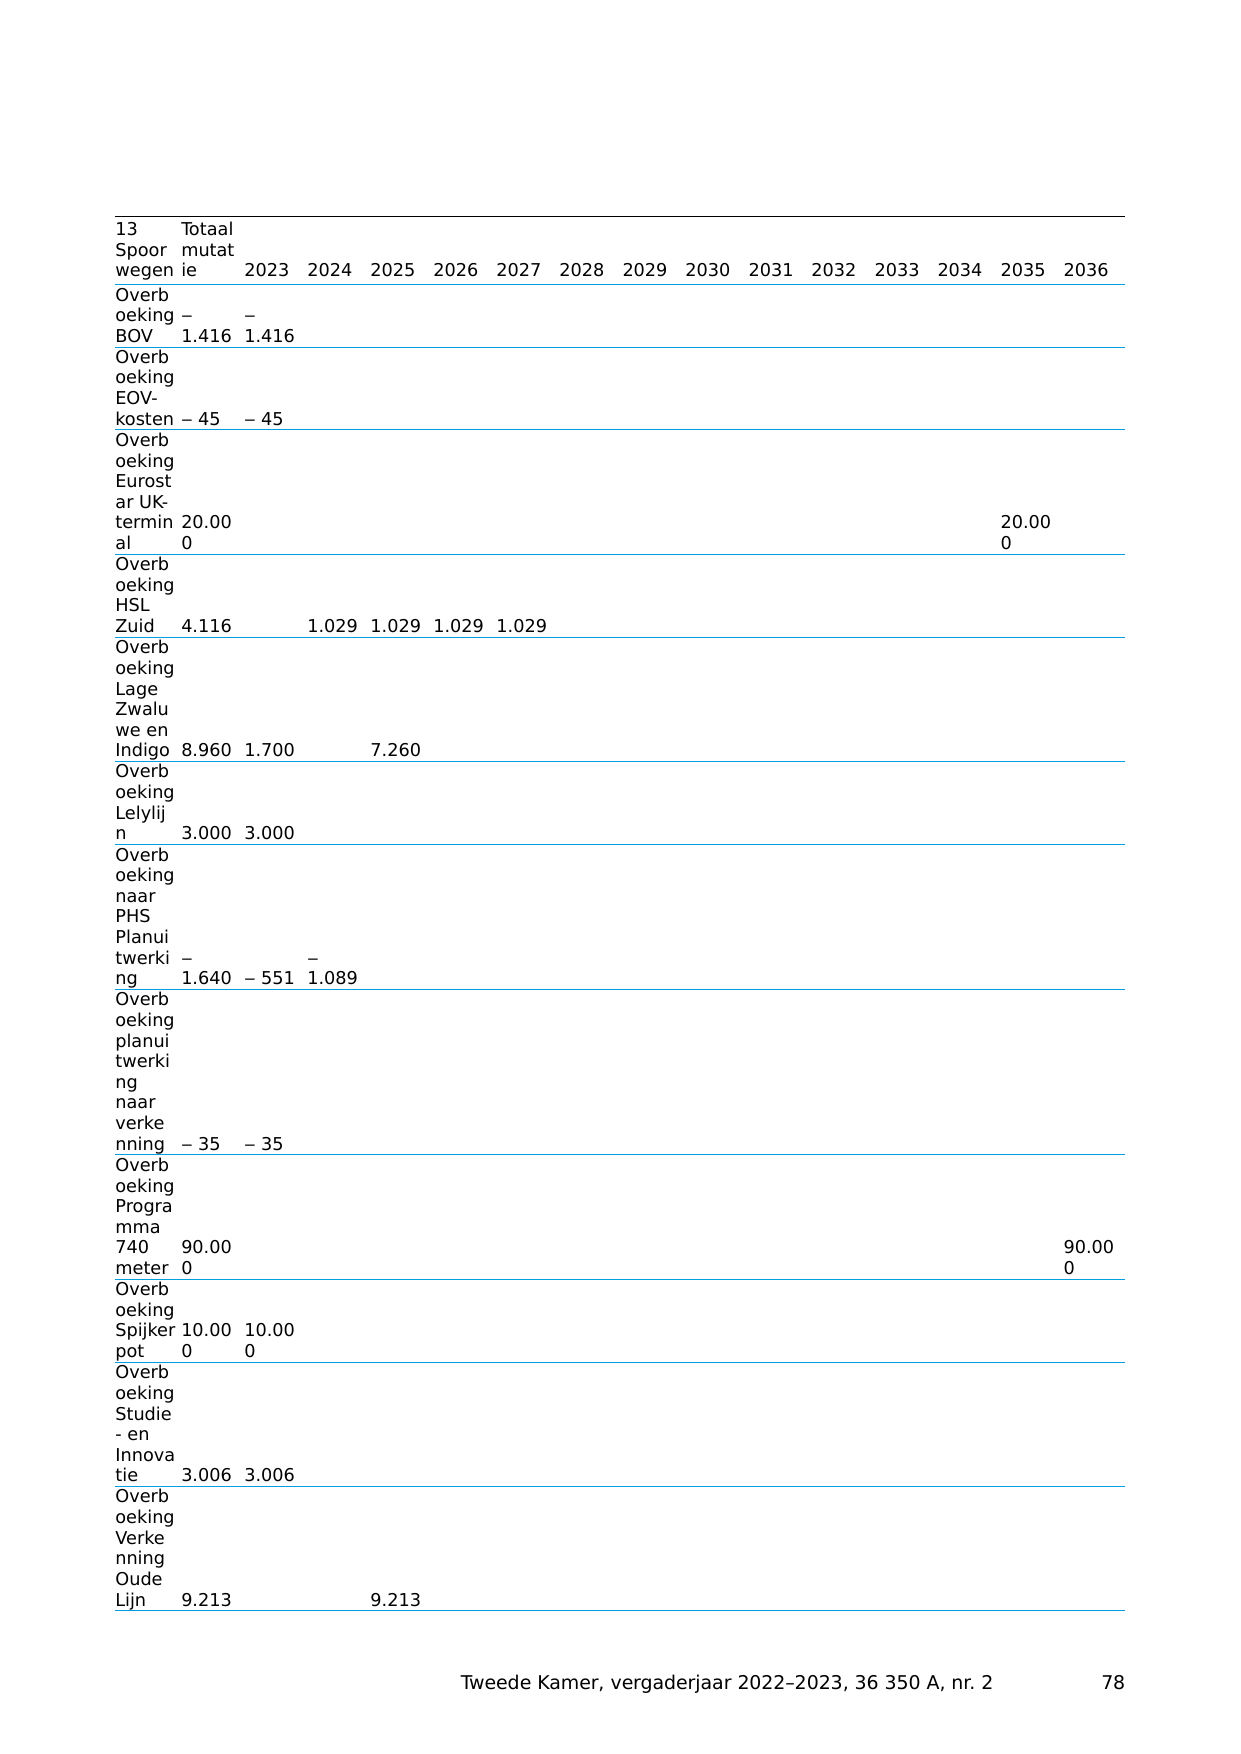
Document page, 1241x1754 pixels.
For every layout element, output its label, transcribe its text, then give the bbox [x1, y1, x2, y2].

table_cell 2036 [1060, 217, 1125, 284]
table_cell [1060, 638, 1125, 761]
table_cell [998, 1280, 1060, 1362]
table_cell [304, 430, 367, 554]
table_cell [1060, 990, 1125, 1154]
table_cell [430, 430, 493, 554]
table_cell ‒ 1.089 [304, 845, 367, 989]
table_cell [934, 638, 997, 761]
table_cell 2027 [493, 217, 556, 284]
table_cell [367, 348, 430, 429]
table_cell [871, 1155, 934, 1279]
table_cell 2030 [682, 217, 745, 284]
table_cell [934, 762, 997, 844]
table_cell [367, 1280, 430, 1362]
table_cell [556, 990, 619, 1154]
table_cell [1060, 762, 1125, 844]
table_cell [808, 430, 871, 554]
table_cell [493, 990, 556, 1154]
table_cell Overboeking HSL Zuid [115, 555, 178, 637]
table_cell [619, 1280, 682, 1362]
table_cell [430, 762, 493, 844]
table_cell [430, 638, 493, 761]
table_cell 8.960 [178, 638, 241, 761]
table_cell [808, 555, 871, 637]
table_cell [619, 348, 682, 429]
table_cell [556, 1155, 619, 1279]
table_cell Overboeking Eurostar UK-terminal [115, 430, 178, 554]
table_cell [934, 1487, 997, 1610]
table_cell [556, 348, 619, 429]
table_cell [304, 348, 367, 429]
table_cell ‒ 45 [178, 348, 241, 429]
table_cell [745, 1363, 808, 1486]
table_cell [682, 638, 745, 761]
table_cell 2024 [304, 217, 367, 284]
table_cell [556, 1363, 619, 1486]
table_cell Overboeking Spijkerpot [115, 1280, 178, 1362]
table_cell [556, 555, 619, 637]
table_cell 2028 [556, 217, 619, 284]
table_cell [493, 430, 556, 554]
table_cell [998, 762, 1060, 844]
table_cell [556, 638, 619, 761]
table_cell [871, 638, 934, 761]
table_cell [493, 348, 556, 429]
table_cell 2029 [619, 217, 682, 284]
table_cell [619, 430, 682, 554]
table_cell 9.213 [178, 1487, 241, 1610]
table_cell [367, 285, 430, 346]
table_cell [871, 845, 934, 989]
table_cell [619, 990, 682, 1154]
table_cell [556, 430, 619, 554]
table_cell [871, 1280, 934, 1362]
table_cell Overboeking Lelylijn [115, 762, 178, 844]
table_cell 1.700 [241, 638, 304, 761]
table_cell 20.000 [178, 430, 241, 554]
table_cell [430, 348, 493, 429]
table_cell [304, 990, 367, 1154]
table_cell ‒ 1.416 [178, 285, 241, 346]
table_cell [998, 638, 1060, 761]
table_cell 90.000 [1060, 1155, 1125, 1279]
table_cell [682, 285, 745, 346]
table_cell [682, 845, 745, 989]
table_cell [808, 1487, 871, 1610]
table_cell [871, 348, 934, 429]
table_cell [682, 555, 745, 637]
table_cell [493, 845, 556, 989]
table_cell [998, 990, 1060, 1154]
table_cell 10.000 [241, 1280, 304, 1362]
table_cell [934, 348, 997, 429]
table_cell 4.116 [178, 555, 241, 637]
table_cell [745, 285, 808, 346]
table_cell [493, 1363, 556, 1486]
table_cell [556, 285, 619, 346]
table_cell [430, 990, 493, 1154]
table_cell Overboeking Programma 740 meter [115, 1155, 178, 1279]
table_cell [745, 762, 808, 844]
table_cell [367, 762, 430, 844]
table_cell Totaal mutatie [178, 217, 241, 284]
table_cell [430, 845, 493, 989]
table_cell 3.006 [241, 1363, 304, 1486]
table_cell [682, 430, 745, 554]
table_cell [430, 1280, 493, 1362]
table_cell [745, 845, 808, 989]
table_cell 2032 [808, 217, 871, 284]
table_cell [619, 285, 682, 346]
table_cell 90.000 [178, 1155, 241, 1279]
table_cell [619, 1487, 682, 1610]
table_cell ‒ 1.640 [178, 845, 241, 989]
table_cell [745, 1280, 808, 1362]
table_cell [998, 1155, 1060, 1279]
table_cell 3.000 [241, 762, 304, 844]
table_cell [871, 762, 934, 844]
table_cell [304, 638, 367, 761]
table_cell [682, 348, 745, 429]
table_cell ‒ 35 [178, 990, 241, 1154]
table_cell [745, 990, 808, 1154]
table_cell [304, 1363, 367, 1486]
table_cell [1060, 845, 1125, 989]
table_cell [934, 285, 997, 346]
table_cell 2034 [934, 217, 997, 284]
table_cell [682, 1363, 745, 1486]
table_cell [808, 1363, 871, 1486]
table_cell [934, 555, 997, 637]
table_cell [304, 1155, 367, 1279]
table_cell [1060, 1280, 1125, 1362]
table_cell [808, 1155, 871, 1279]
table_cell [808, 348, 871, 429]
table_cell [619, 762, 682, 844]
table_cell 2025 [367, 217, 430, 284]
table_cell 2031 [745, 217, 808, 284]
table_cell [998, 348, 1060, 429]
table_cell [871, 1487, 934, 1610]
table_cell [556, 1280, 619, 1362]
table_cell [241, 555, 304, 637]
table_cell [682, 990, 745, 1154]
table_cell [998, 1487, 1060, 1610]
table_cell [619, 638, 682, 761]
table_cell [998, 285, 1060, 346]
table_cell [430, 1363, 493, 1486]
table_cell 13 Spoorwegen [115, 217, 178, 284]
table_cell Overboeking Verkenning Oude Lijn [115, 1487, 178, 1610]
table_cell ‒ 35 [241, 990, 304, 1154]
table_cell [808, 1280, 871, 1362]
table_header Tabel 15 Artikel 13 [115, 191, 1125, 216]
table_cell [1060, 1487, 1125, 1610]
table_cell 1.029 [304, 555, 367, 637]
table_cell 10.000 [178, 1280, 241, 1362]
table_cell [556, 762, 619, 844]
table_cell 2033 [871, 217, 934, 284]
table_cell [430, 1487, 493, 1610]
table_cell [682, 1487, 745, 1610]
table_cell [1060, 348, 1125, 429]
table_cell [619, 845, 682, 989]
table_cell 3.000 [178, 762, 241, 844]
table_cell [619, 1363, 682, 1486]
table_cell [808, 990, 871, 1154]
table_cell [1060, 285, 1125, 346]
table_cell 1.029 [493, 555, 556, 637]
table_cell [241, 1487, 304, 1610]
table_cell [493, 1487, 556, 1610]
table_cell [934, 1280, 997, 1362]
table_cell [745, 1487, 808, 1610]
table_cell [934, 1363, 997, 1486]
table_cell [682, 1155, 745, 1279]
table_cell Overboeking Lage Zwaluwe en Indigo [115, 638, 178, 761]
table_cell 2023 [241, 217, 304, 284]
table_cell [1060, 555, 1125, 637]
table_cell [241, 1155, 304, 1279]
table_cell [1060, 1363, 1125, 1486]
table_cell [808, 638, 871, 761]
table_cell [871, 1363, 934, 1486]
table_cell [304, 1487, 367, 1610]
table_cell [493, 285, 556, 346]
table_cell [241, 430, 304, 554]
table_cell Overboeking BOV [115, 285, 178, 346]
table_cell [493, 762, 556, 844]
table_cell [745, 348, 808, 429]
table_cell 9.213 [367, 1487, 430, 1610]
table_cell 2035 [998, 217, 1060, 284]
table_cell [556, 845, 619, 989]
table_cell [808, 285, 871, 346]
table_cell [998, 845, 1060, 989]
table_cell [871, 990, 934, 1154]
table_cell [934, 1155, 997, 1279]
table_cell [934, 430, 997, 554]
table_cell [556, 1487, 619, 1610]
table_cell Overboeking EOV-kosten [115, 348, 178, 429]
table_cell Overboeking planuitwerking naar verkenning [115, 990, 178, 1154]
table_cell [430, 285, 493, 346]
table_cell ‒ 551 [241, 845, 304, 989]
table_cell Overboeking naar PHS Planuitwerking [115, 845, 178, 989]
table_cell [619, 1155, 682, 1279]
table_cell Overboeking Studie- en Innovatie [115, 1363, 178, 1486]
table_cell [871, 285, 934, 346]
table_cell [745, 638, 808, 761]
table_cell [367, 430, 430, 554]
table_cell [745, 430, 808, 554]
table_cell [745, 555, 808, 637]
table_cell [808, 845, 871, 989]
table_cell [934, 990, 997, 1154]
table_cell [367, 990, 430, 1154]
table_cell [430, 1155, 493, 1279]
table_cell [682, 762, 745, 844]
table_cell [871, 430, 934, 554]
table_cell ‒ 45 [241, 348, 304, 429]
table_cell [934, 845, 997, 989]
table_cell [304, 285, 367, 346]
table_cell [367, 1363, 430, 1486]
table_cell [367, 1155, 430, 1279]
table_cell ‒ 1.416 [241, 285, 304, 346]
table_cell [1060, 430, 1125, 554]
table_cell 2026 [430, 217, 493, 284]
table_cell 7.260 [367, 638, 430, 761]
table_cell [871, 555, 934, 637]
table_cell [998, 555, 1060, 637]
table_cell 1.029 [367, 555, 430, 637]
table_cell [998, 1363, 1060, 1486]
table_cell [304, 762, 367, 844]
table_cell 3.006 [178, 1363, 241, 1486]
table_cell [682, 1280, 745, 1362]
table_cell [619, 555, 682, 637]
table_cell [493, 638, 556, 761]
table_cell [493, 1155, 556, 1279]
table_cell [367, 845, 430, 989]
table_cell 1.029 [430, 555, 493, 637]
table_cell [493, 1280, 556, 1362]
table_cell 20.000 [998, 430, 1060, 554]
table_cell [304, 1280, 367, 1362]
table_cell [808, 762, 871, 844]
table_cell [745, 1155, 808, 1279]
